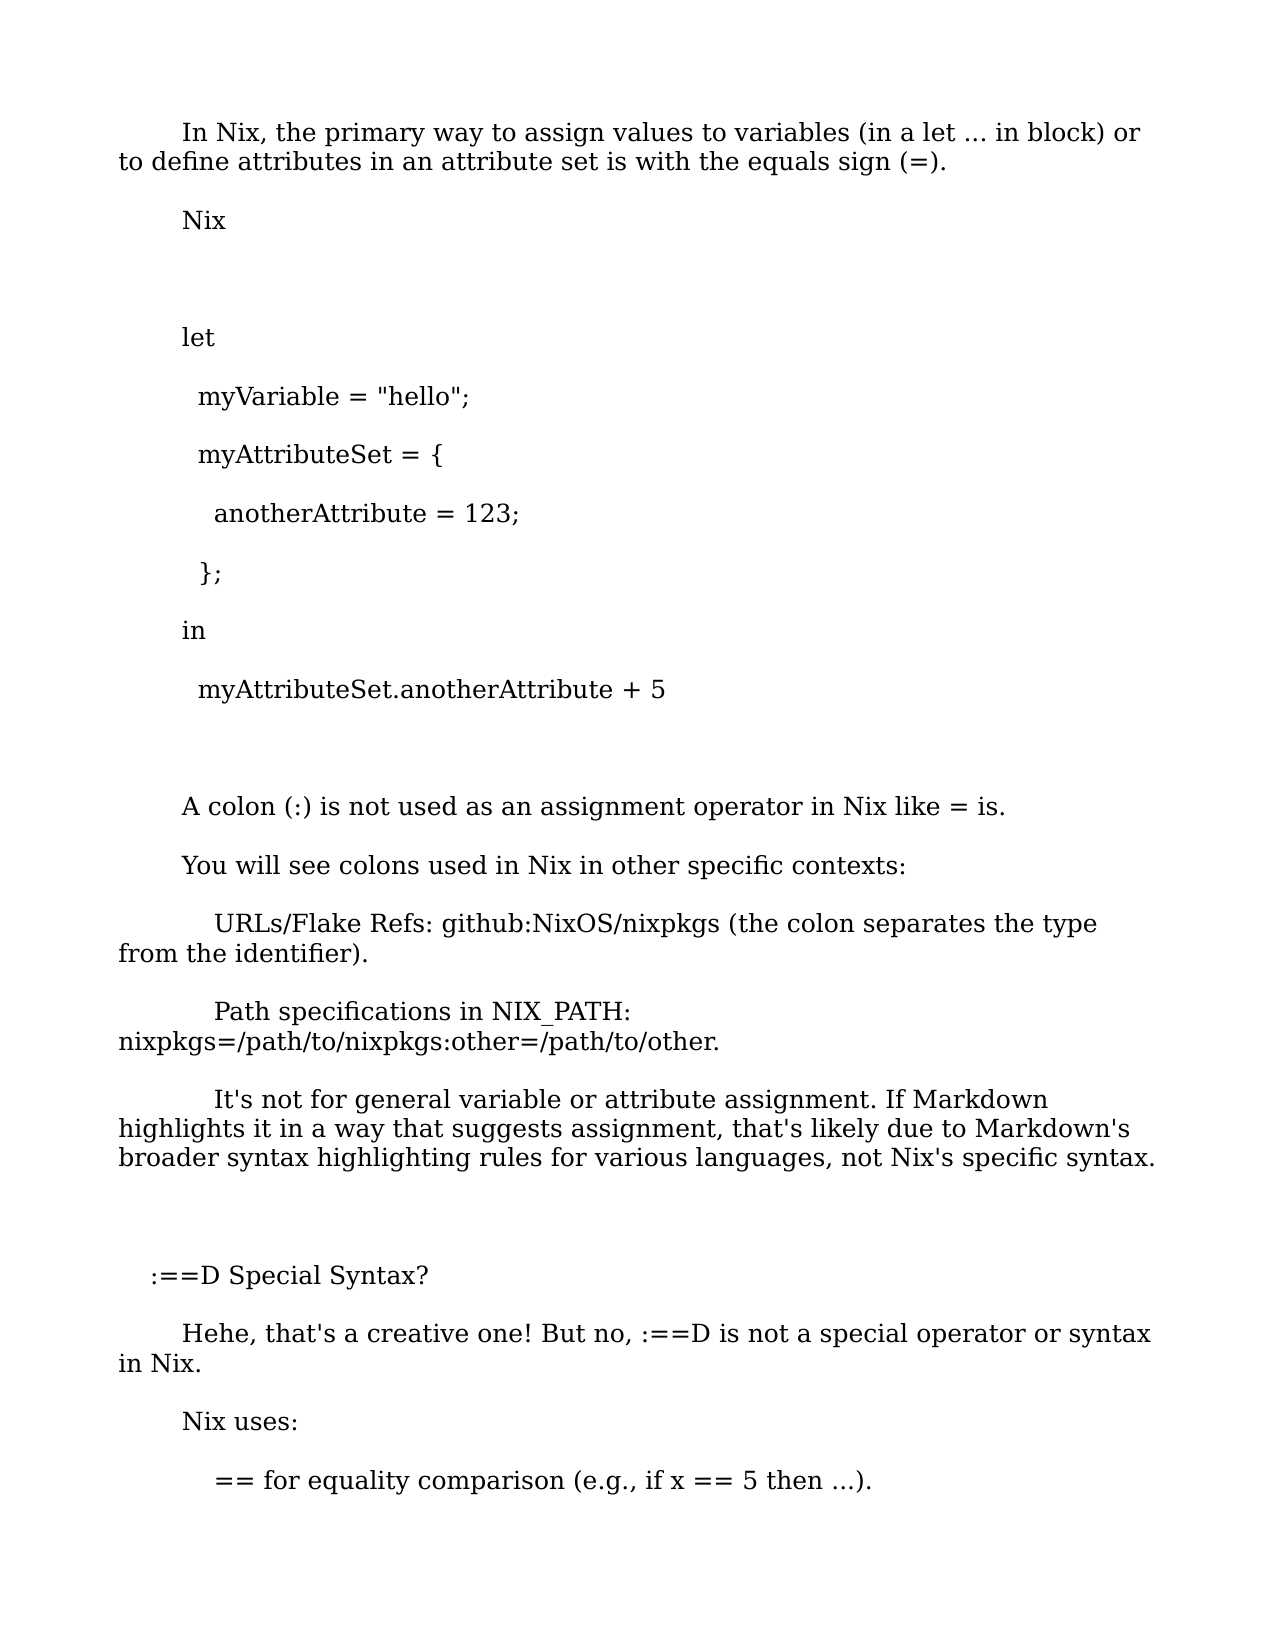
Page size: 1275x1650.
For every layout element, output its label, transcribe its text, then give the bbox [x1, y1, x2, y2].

text == for equality comparison (e.g., if x == 5 then ...). [118, 1466, 1157, 1495]
text myAttributeSet = { [118, 441, 1157, 470]
text A colon (:) is not used as an assignment operator in Nix like = is. [118, 792, 1157, 822]
text You will see colons used in Nix in other specific contexts: [118, 851, 1157, 880]
text In Nix, the primary way to assign values to variables (in a let ... in block) or to define attributes in an attribute set is with the equals sign (=). [118, 118, 1157, 176]
text Nix uses: [118, 1407, 1157, 1437]
text anotherAttribute = 123; [118, 499, 1157, 528]
text in [118, 616, 1157, 646]
text Hehe, that's a creative one! But no, :==D is not a special operator or syntax in Nix. [118, 1319, 1157, 1378]
text Path specifications in NIX_PATH: nixpkgs=/path/to/nixpkgs:other=/path/to/other. [118, 997, 1157, 1056]
text :==D Special Syntax? [118, 1261, 1157, 1290]
text }; [118, 558, 1157, 587]
text Nix [118, 206, 1157, 235]
text myAttributeSet.anotherAttribute + 5 [118, 675, 1157, 704]
text It's not for general variable or attribute assignment. If Markdown highlights it in a way that suggests assignment, that's likely due to Markdown's broader syntax highlighting rules for various languages, not Nix's specific syntax. [118, 1085, 1157, 1173]
text myVariable = "hello"; [118, 382, 1157, 411]
text let [118, 323, 1157, 352]
text URLs/Flake Refs: github:NixOS/nixpkgs (the colon separates the type from the identifier). [118, 910, 1157, 968]
